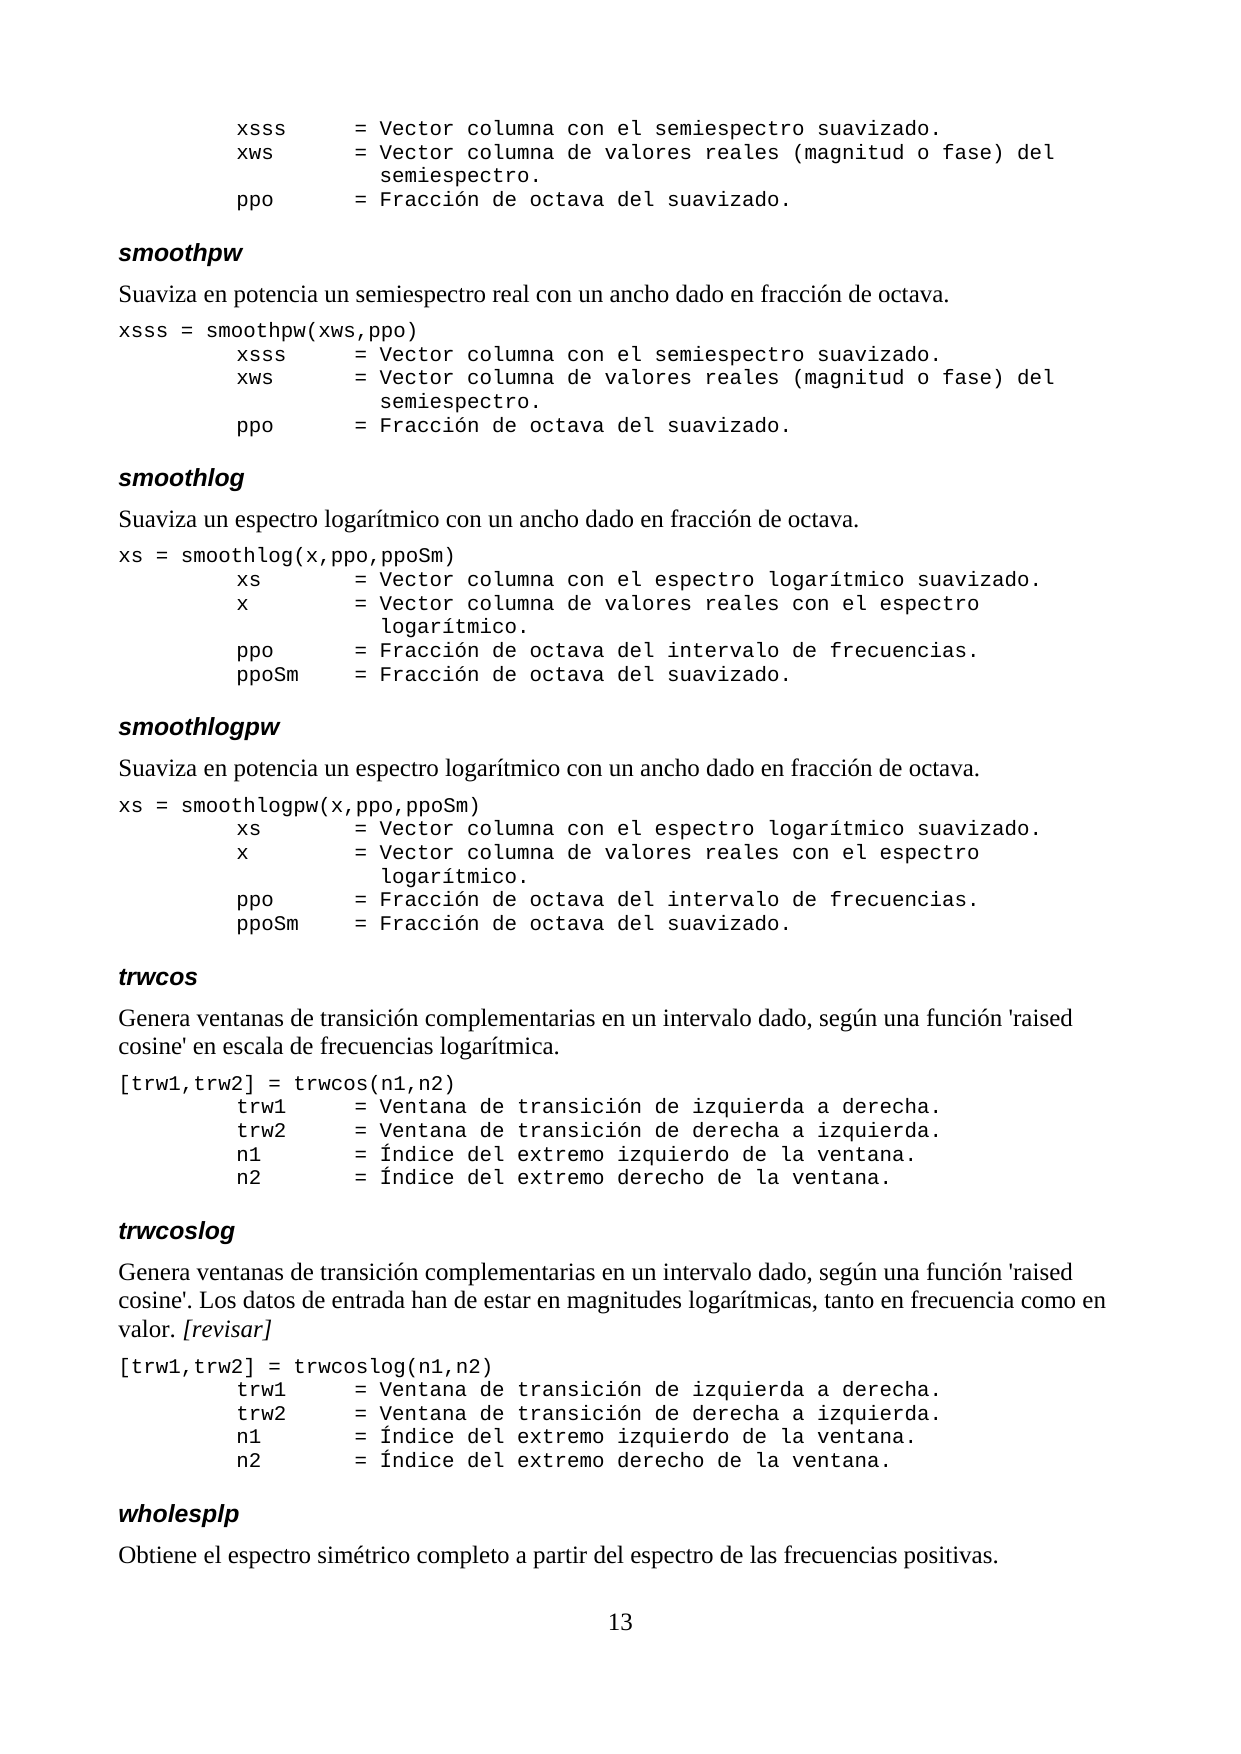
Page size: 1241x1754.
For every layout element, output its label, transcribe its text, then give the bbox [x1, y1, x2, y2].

subtitle trwcos [118, 962, 1122, 990]
text xs = smoothlogpw(x,ppo,ppoSm) [118, 795, 1122, 818]
text xs = Vector columna con el espectro logarítmico suavizado. [118, 818, 1122, 842]
text ppoSm = Fracción de octava del suavizado. [118, 913, 1122, 937]
text [trw1,trw2] = trwcoslog(n1,n2) [118, 1356, 1122, 1379]
text Suaviza en potencia un semiespectro real con un ancho dado en fracción de octava. [118, 279, 1122, 307]
subtitle trwcoslog [118, 1216, 1122, 1244]
text trw2 = Ventana de transición de derecha a izquierda. [118, 1403, 1122, 1427]
text trw2 = Ventana de transición de derecha a izquierda. [118, 1120, 1122, 1143]
subtitle wholesplp [118, 1499, 1122, 1527]
text ppo = Fracción de octava del suavizado. [118, 414, 1122, 438]
text Suaviza en potencia un espectro logarítmico con un ancho dado en fracción de octava. [118, 753, 1122, 782]
text xs = Vector columna con el espectro logarítmico suavizado. [118, 569, 1122, 593]
subtitle smoothlog [118, 463, 1122, 492]
text n2 = Índice del extremo derecho de la ventana. [118, 1167, 1122, 1191]
text ppo = Fracción de octava del suavizado. [118, 189, 1122, 213]
text trw1 = Ventana de transición de izquierda a derecha. [118, 1096, 1122, 1120]
text ppoSm = Fracción de octava del suavizado. [118, 664, 1122, 687]
text [trw1,trw2] = trwcos(n1,n2) [118, 1073, 1122, 1096]
text ppo = Fracción de octava del intervalo de frecuencias. [118, 889, 1122, 913]
text x = Vector columna de valores reales con el espectro logarítmico. [118, 593, 1122, 640]
text xs = smoothlog(x,ppo,ppoSm) [118, 546, 1122, 569]
text x = Vector columna de valores reales con el espectro logarítmico. [118, 842, 1122, 889]
text xws = Vector columna de valores reales (magnitud o fase) del semiespectro. [118, 142, 1122, 189]
text ppo = Fracción de octava del intervalo de frecuencias. [118, 640, 1122, 664]
text trw1 = Ventana de transición de izquierda a derecha. [118, 1379, 1122, 1403]
text xws = Vector columna de valores reales (magnitud o fase) del semiespectro. [118, 367, 1122, 414]
text n1 = Índice del extremo izquierdo de la ventana. [118, 1427, 1122, 1450]
subtitle smoothpw [118, 238, 1122, 266]
text Genera ventanas de transición complementarias en un intervalo dado, según una función 'raised cosine'. Los datos de entrada han de estar en magnitudes logarítmicas, tanto en frecuencia como en valor. [revisar] [118, 1257, 1122, 1343]
subtitle smoothlogpw [118, 712, 1122, 741]
text Genera ventanas de transición complementarias en un intervalo dado, según una función 'raised cosine' en escala de frecuencias logarítmica. [118, 1003, 1122, 1060]
text xsss = Vector columna con el semiespectro suavizado. [118, 344, 1122, 367]
text Obtiene el espectro simétrico completo a partir del espectro de las frecuencias positivas. [118, 1540, 1122, 1569]
text xsss = smoothpw(xws,ppo) [118, 320, 1122, 344]
text n2 = Índice del extremo derecho de la ventana. [118, 1450, 1122, 1474]
text xsss = Vector columna con el semiespectro suavizado. [118, 118, 1122, 142]
text Suaviza un espectro logarítmico con un ancho dado en fracción de octava. [118, 504, 1122, 533]
text n1 = Índice del extremo izquierdo de la ventana. [118, 1143, 1122, 1167]
